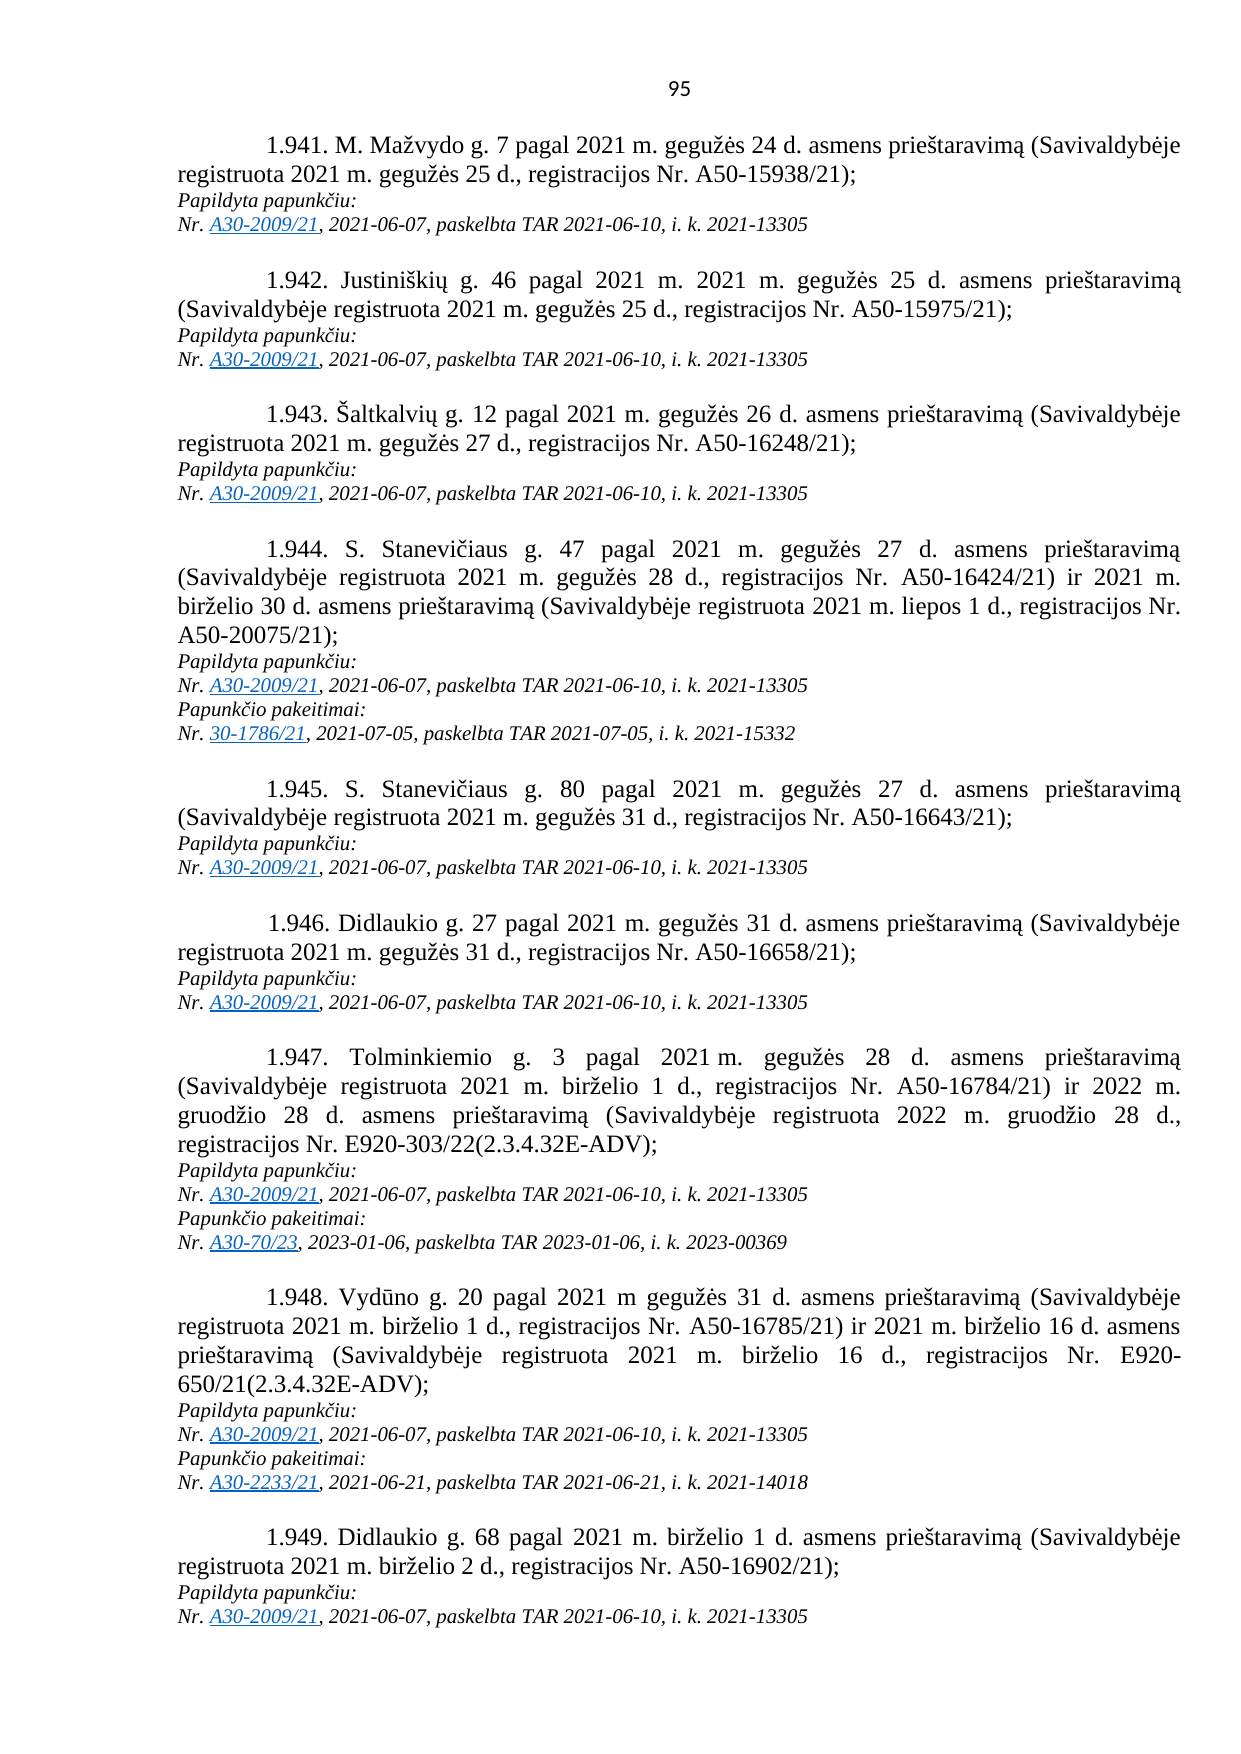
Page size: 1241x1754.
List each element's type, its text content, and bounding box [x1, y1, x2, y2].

text Papildyta papunkčiu: [177, 457, 1181, 481]
text Papildyta papunkčiu: [177, 831, 1181, 855]
text 1.943. Šaltkalvių g. 12 pagal 2021 m. gegužės 26 d. asmens prieštaravimą (Savivaldybėje registruota 2021 m. gegužės 27 d., registracijos Nr. A50-16248/21); [177, 399, 1181, 457]
text Nr. A30-2009/21, 2021-06-07, paskelbta TAR 2021-06-10, i. k. 2021-13305 [177, 855, 1181, 879]
text 1.941. M. Mažvydo g. 7 pagal 2021 m. gegužės 24 d. asmens prieštaravimą (Savivaldybėje registruota 2021 m. gegužės 25 d., registracijos Nr. A50-15938/21); [177, 131, 1181, 188]
text Nr. A30-70/23, 2023-01-06, paskelbta TAR 2023-01-06, i. k. 2023-00369 [177, 1230, 1181, 1254]
text Papunkčio pakeitimai: [177, 697, 1181, 721]
text Papildyta papunkčiu: [177, 1580, 1181, 1604]
text Nr. A30-2009/21, 2021-06-07, paskelbta TAR 2021-06-10, i. k. 2021-13305 [177, 1604, 1181, 1628]
text Nr. 30-1786/21, 2021-07-05, paskelbta TAR 2021-07-05, i. k. 2021-15332 [177, 721, 1181, 745]
text Nr. A30-2009/21, 2021-06-07, paskelbta TAR 2021-06-10, i. k. 2021-13305 [177, 347, 1181, 371]
text Nr. A30-2009/21, 2021-06-07, paskelbta TAR 2021-06-10, i. k. 2021-13305 [177, 1182, 1181, 1206]
text 1.945. S. Stanevičiaus g. 80 pagal 2021 m. gegužės 27 d. asmens prieštaravimą (Savivaldybėje registruota 2021 m. gegužės 31 d., registracijos Nr. A50-16643/21); [177, 774, 1181, 831]
text Nr. A30-2233/21, 2021-06-21, paskelbta TAR 2021-06-21, i. k. 2021-14018 [177, 1470, 1181, 1494]
text 1.948. Vydūno g. 20 pagal 2021 m gegužės 31 d. asmens prieštaravimą (Savivaldybėje registruota 2021 m. birželio 1 d., registracijos Nr. A50-16785/21) ir 2021 m. birželio 16 d. asmens prieštaravimą (Savivaldybėje registruota 2021 m. birželio 16 d., registracijos Nr. E920-650/21(2.3.4.32E-ADV); [177, 1282, 1181, 1397]
text Papildyta papunkčiu: [177, 1397, 1181, 1422]
text 1.944. S. Stanevičiaus g. 47 pagal 2021 m. gegužės 27 d. asmens prieštaravimą (Savivaldybėje registruota 2021 m. gegužės 28 d., registracijos Nr. A50-16424/21) ir 2021 m. birželio 30 d. asmens prieštaravimą (Savivaldybėje registruota 2021 m. liepos 1 d., registracijos Nr. A50-20075/21); [177, 534, 1181, 649]
text Nr. A30-2009/21, 2021-06-07, paskelbta TAR 2021-06-10, i. k. 2021-13305 [177, 673, 1181, 697]
text Papildyta papunkčiu: [177, 1157, 1181, 1182]
text Papunkčio pakeitimai: [177, 1206, 1181, 1230]
text Papildyta papunkčiu: [177, 649, 1181, 673]
text Nr. A30-2009/21, 2021-06-07, paskelbta TAR 2021-06-10, i. k. 2021-13305 [177, 481, 1181, 505]
text 1.946. Didlaukio g. 27 pagal 2021 m. gegužės 31 d. asmens prieštaravimą (Savivaldybėje registruota 2021 m. gegužės 31 d., registracijos Nr. A50-16658/21); [177, 908, 1181, 966]
text 1.942. Justiniškių g. 46 pagal 2021 m. 2021 m. gegužės 25 d. asmens prieštaravimą (Savivaldybėje registruota 2021 m. gegužės 25 d., registracijos Nr. A50-15975/21); [177, 265, 1181, 322]
text 1.947. Tolminkiemio g. 3 pagal 2021 m. gegužės 28 d. asmens prieštaravimą (Savivaldybėje registruota 2021 m. birželio 1 d., registracijos Nr. A50-16784/21) ir 2022 m. gruodžio 28 d. asmens prieštaravimą (Savivaldybėje registruota 2022 m. gruodžio 28 d., registracijos Nr. E920-303/22(2.3.4.32E-ADV); [177, 1042, 1181, 1157]
text Nr. A30-2009/21, 2021-06-07, paskelbta TAR 2021-06-10, i. k. 2021-13305 [177, 212, 1181, 236]
text Nr. A30-2009/21, 2021-06-07, paskelbta TAR 2021-06-10, i. k. 2021-13305 [177, 990, 1181, 1014]
text Nr. A30-2009/21, 2021-06-07, paskelbta TAR 2021-06-10, i. k. 2021-13305 [177, 1422, 1181, 1446]
text Papildyta papunkčiu: [177, 188, 1181, 212]
text Papunkčio pakeitimai: [177, 1446, 1181, 1470]
text Papildyta papunkčiu: [177, 322, 1181, 347]
text Papildyta papunkčiu: [177, 966, 1181, 990]
text 1.949. Didlaukio g. 68 pagal 2021 m. birželio 1 d. asmens prieštaravimą (Savivaldybėje registruota 2021 m. birželio 2 d., registracijos Nr. A50-16902/21); [177, 1522, 1181, 1580]
